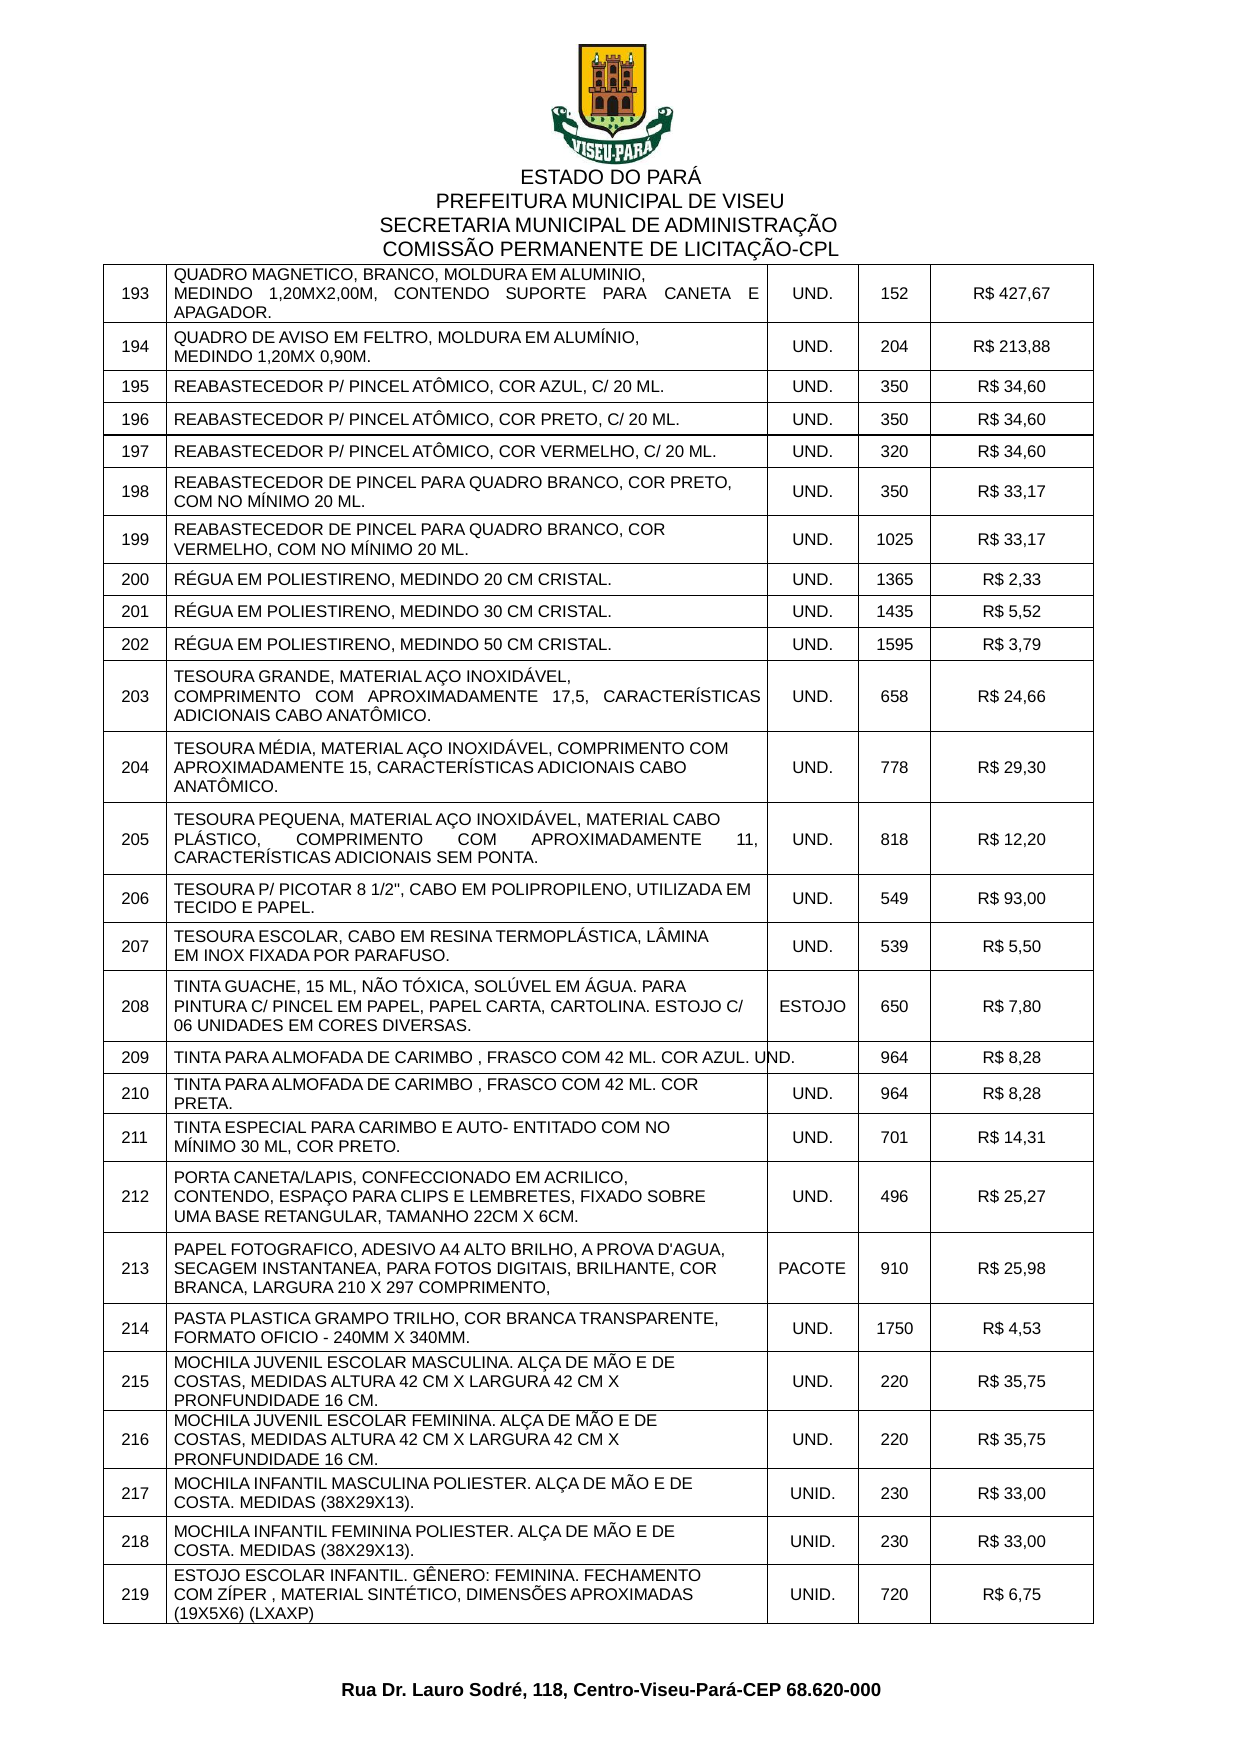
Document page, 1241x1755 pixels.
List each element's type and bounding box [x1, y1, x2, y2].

picture [551, 44, 674, 165]
